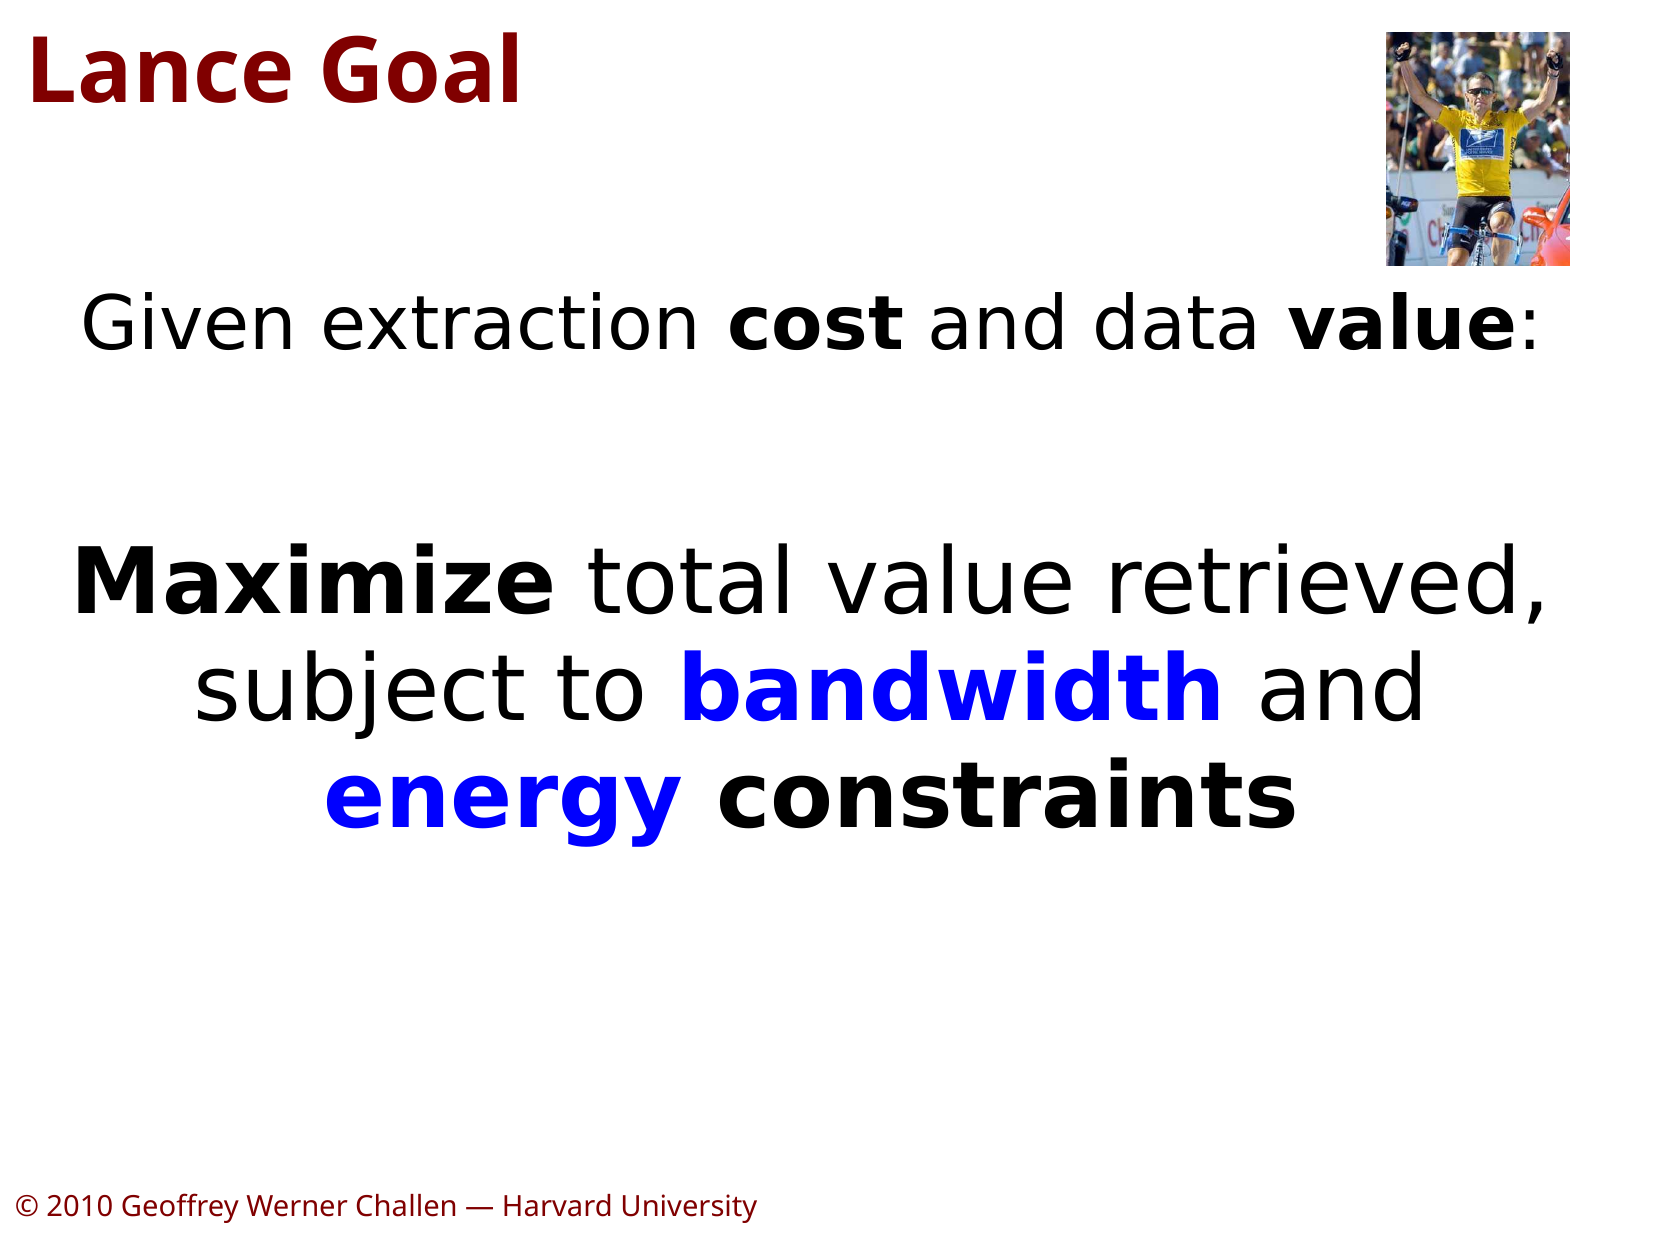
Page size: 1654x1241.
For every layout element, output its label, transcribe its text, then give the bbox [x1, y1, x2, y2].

title Lance Goal [25, 12, 1438, 121]
picture [1386, 32, 1570, 266]
list Given extraction cost and data value: Maximize total value retrieved, subject to bandwidth and energy constraints [23, 279, 1600, 1142]
